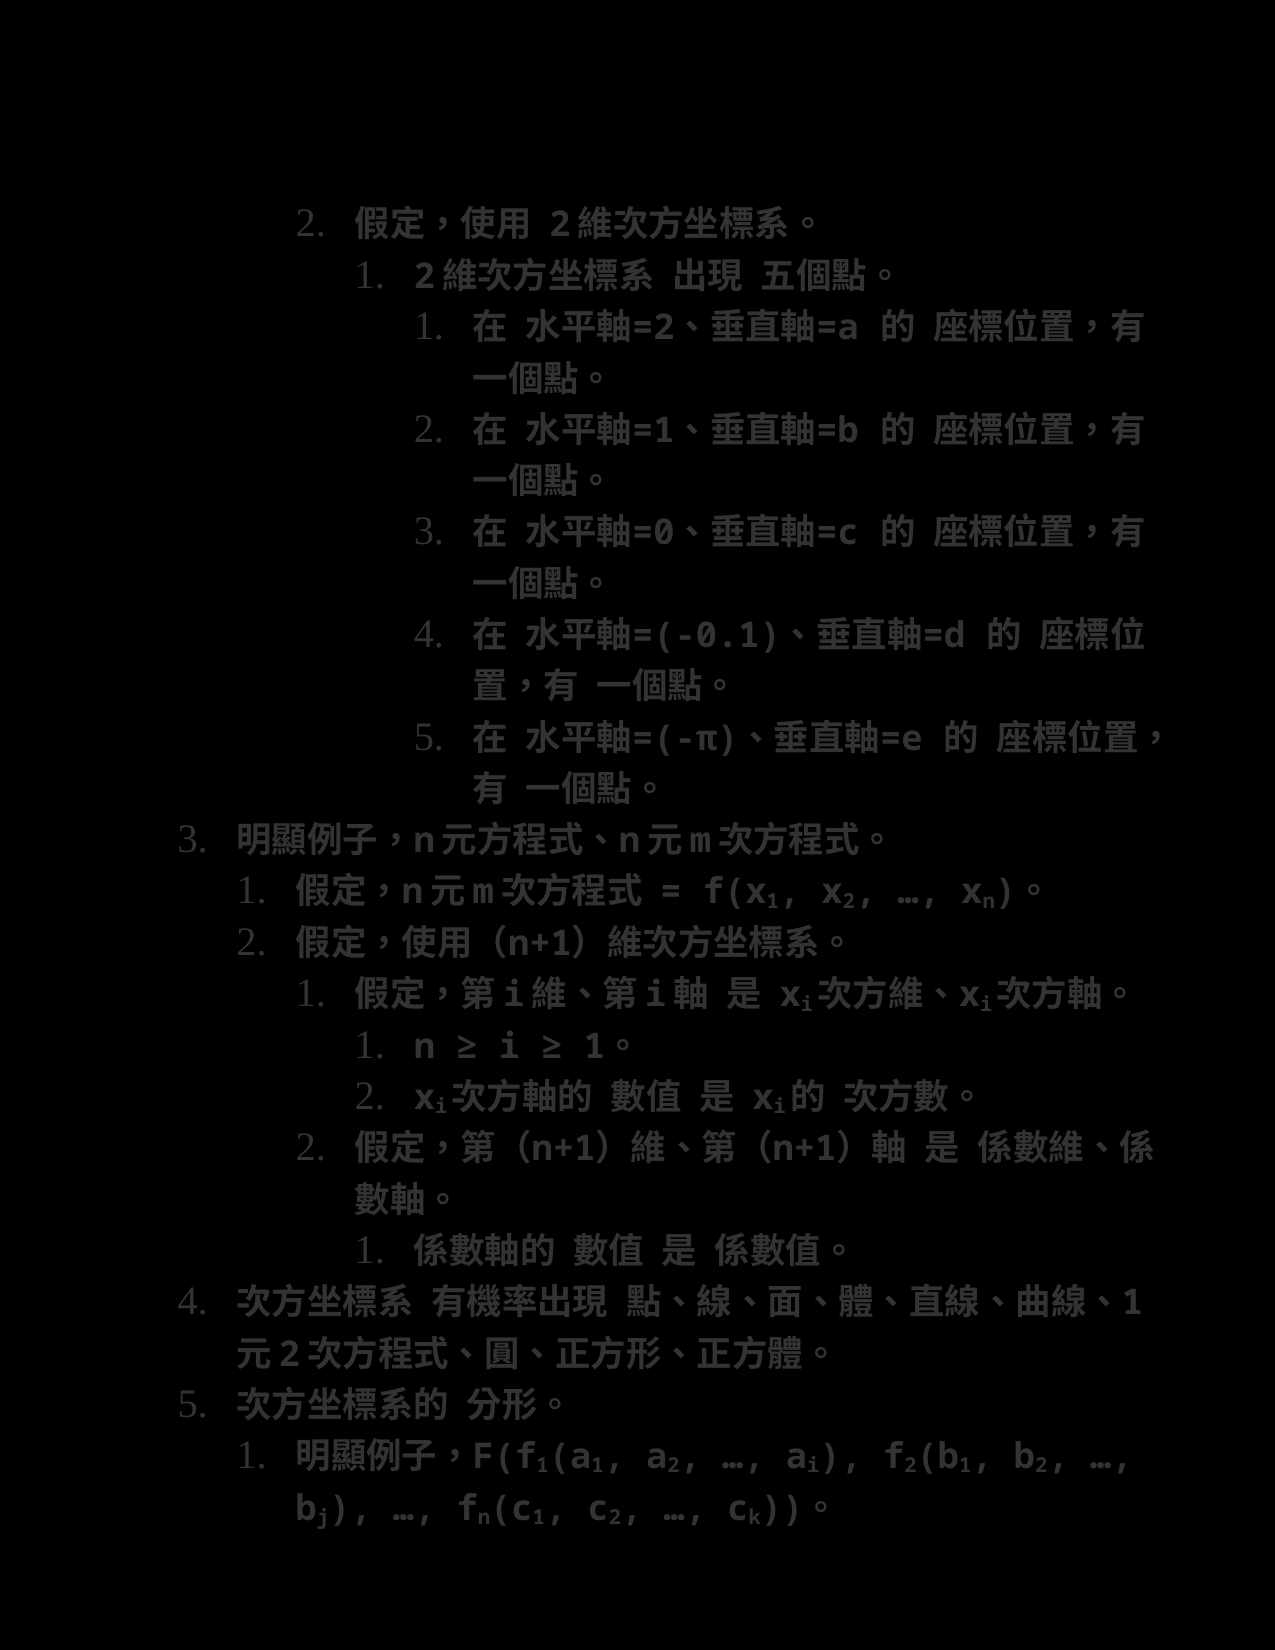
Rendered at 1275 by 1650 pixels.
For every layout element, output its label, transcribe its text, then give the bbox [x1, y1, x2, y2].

list 在 水平軸=1、垂直軸=b 的 座標位置，有 一個點。 [413, 401, 1157, 504]
list 假定，使用 2維次方坐標系。 [295, 196, 1157, 247]
list 明顯例子，n元方程式、n元m次方程式。 [177, 812, 1157, 863]
list 假定，使用（n+1）維次方坐標系。 [236, 914, 1157, 966]
list 在 水平軸=(-π)、垂直軸=e 的 座標位置，有 一個點。 [413, 709, 1157, 812]
list 假定，第i維、第i軸 是 xi次方維、xi次方軸。 [295, 966, 1157, 1017]
list 次方坐標系 有機率出現 點、線、面、體、直線、曲線、1元2次方程式、圓、正方形、正方體。 [177, 1273, 1157, 1376]
list xi次方軸的 數值 是 xi的 次方數。 [354, 1068, 1157, 1120]
list 2維次方坐標系 出現 五個點。 [354, 247, 1157, 298]
list 在 水平軸=2、垂直軸=a 的 座標位置，有 一個點。 [413, 298, 1157, 401]
list 明顯例子，F(f1(a1, a2, …, ai), f2(b1, b2, …, bj), …, fn(c1, c2, …, ck))。 [236, 1427, 1157, 1530]
list 次方坐標系的 分形。 [177, 1376, 1157, 1427]
list n ≥ i ≥ 1。 [354, 1017, 1157, 1068]
list 係數軸的 數值 是 係數值。 [354, 1222, 1157, 1273]
list 在 水平軸=(-0.1)、垂直軸=d 的 座標位置，有 一個點。 [413, 606, 1157, 709]
list 在 水平軸=0、垂直軸=c 的 座標位置，有 一個點。 [413, 504, 1157, 606]
list 假定，第（n+1）維、第（n+1）軸 是 係數維、係數軸。 [295, 1120, 1157, 1222]
list 假定，n元m次方程式 = f(x1, x2, …, xn)。 [236, 863, 1157, 914]
